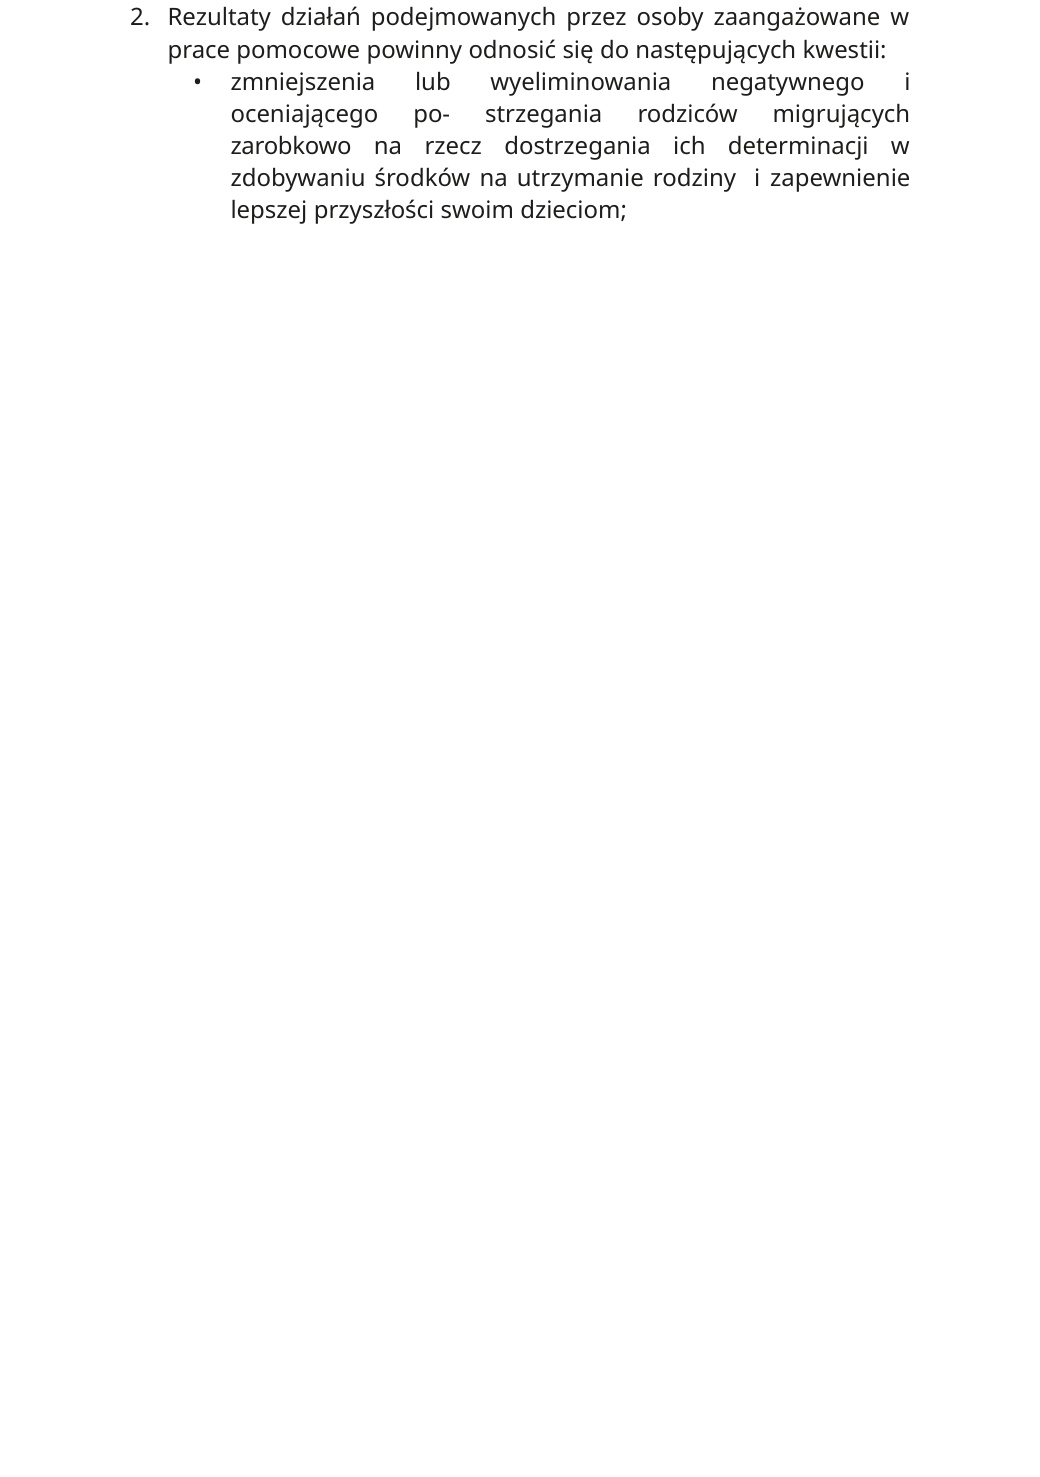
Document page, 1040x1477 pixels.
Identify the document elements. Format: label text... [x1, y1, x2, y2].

list Rezultaty działań podejmowanych przez osoby zaangażowane w prace pomocowe powinny odnosić się do następujących kwestii: [130, 0, 909, 65]
list zmniejszenia lub wyeliminowania negatywnego i oceniającego po- strzegania rodziców migrujących zarobkowo na rzecz dostrzegania ich determinacji w zdobywaniu środków na utrzymanie rodziny i zapewnienie lepszej przyszłości swoim dzieciom; [193, 65, 910, 225]
